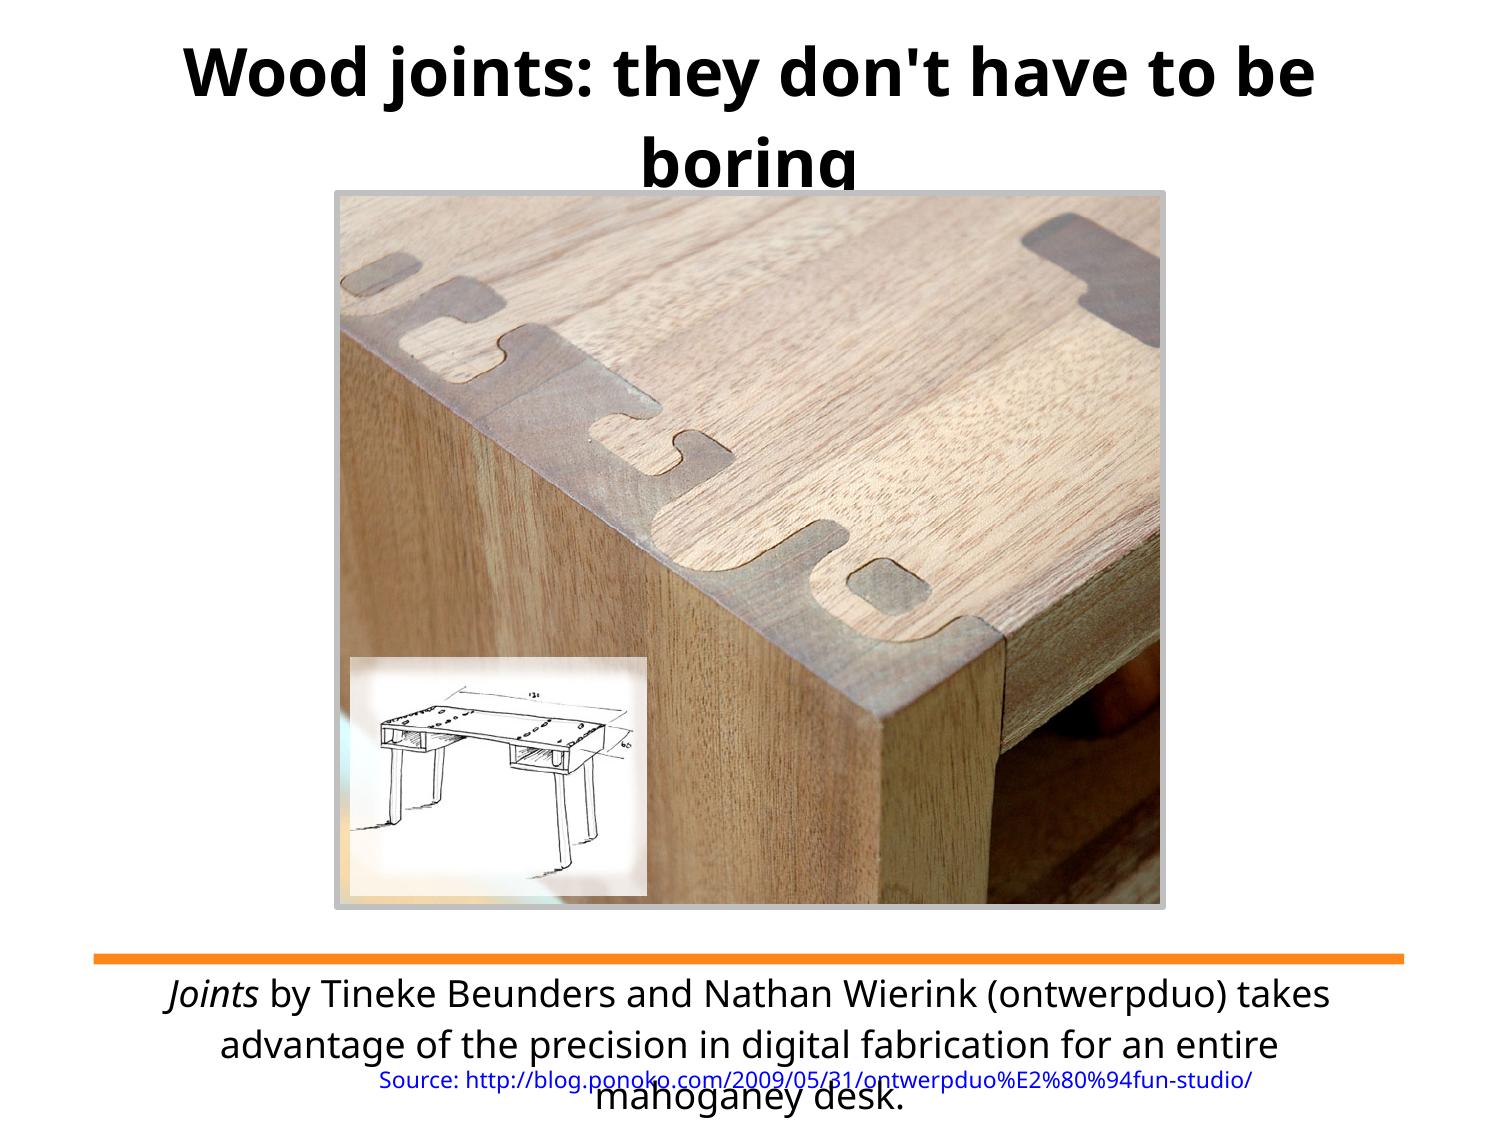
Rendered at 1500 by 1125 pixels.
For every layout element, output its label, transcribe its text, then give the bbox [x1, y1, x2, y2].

picture [0, 0, 1500, 1125]
text_box Source: http://blog.ponoko.com/2009/05/31/ontwerpduo%E2%80%94fun-studio/ [364, 1064, 1136, 1123]
title Wood joints: they don't have to be boring [75, 44, 1426, 188]
text_box Joints by Tineke Beunders and Nathan Wierink (ontwerpduo) takes advantage of the precision in digital fabrication for an entire mahoganey desk. [113, 960, 1387, 1064]
